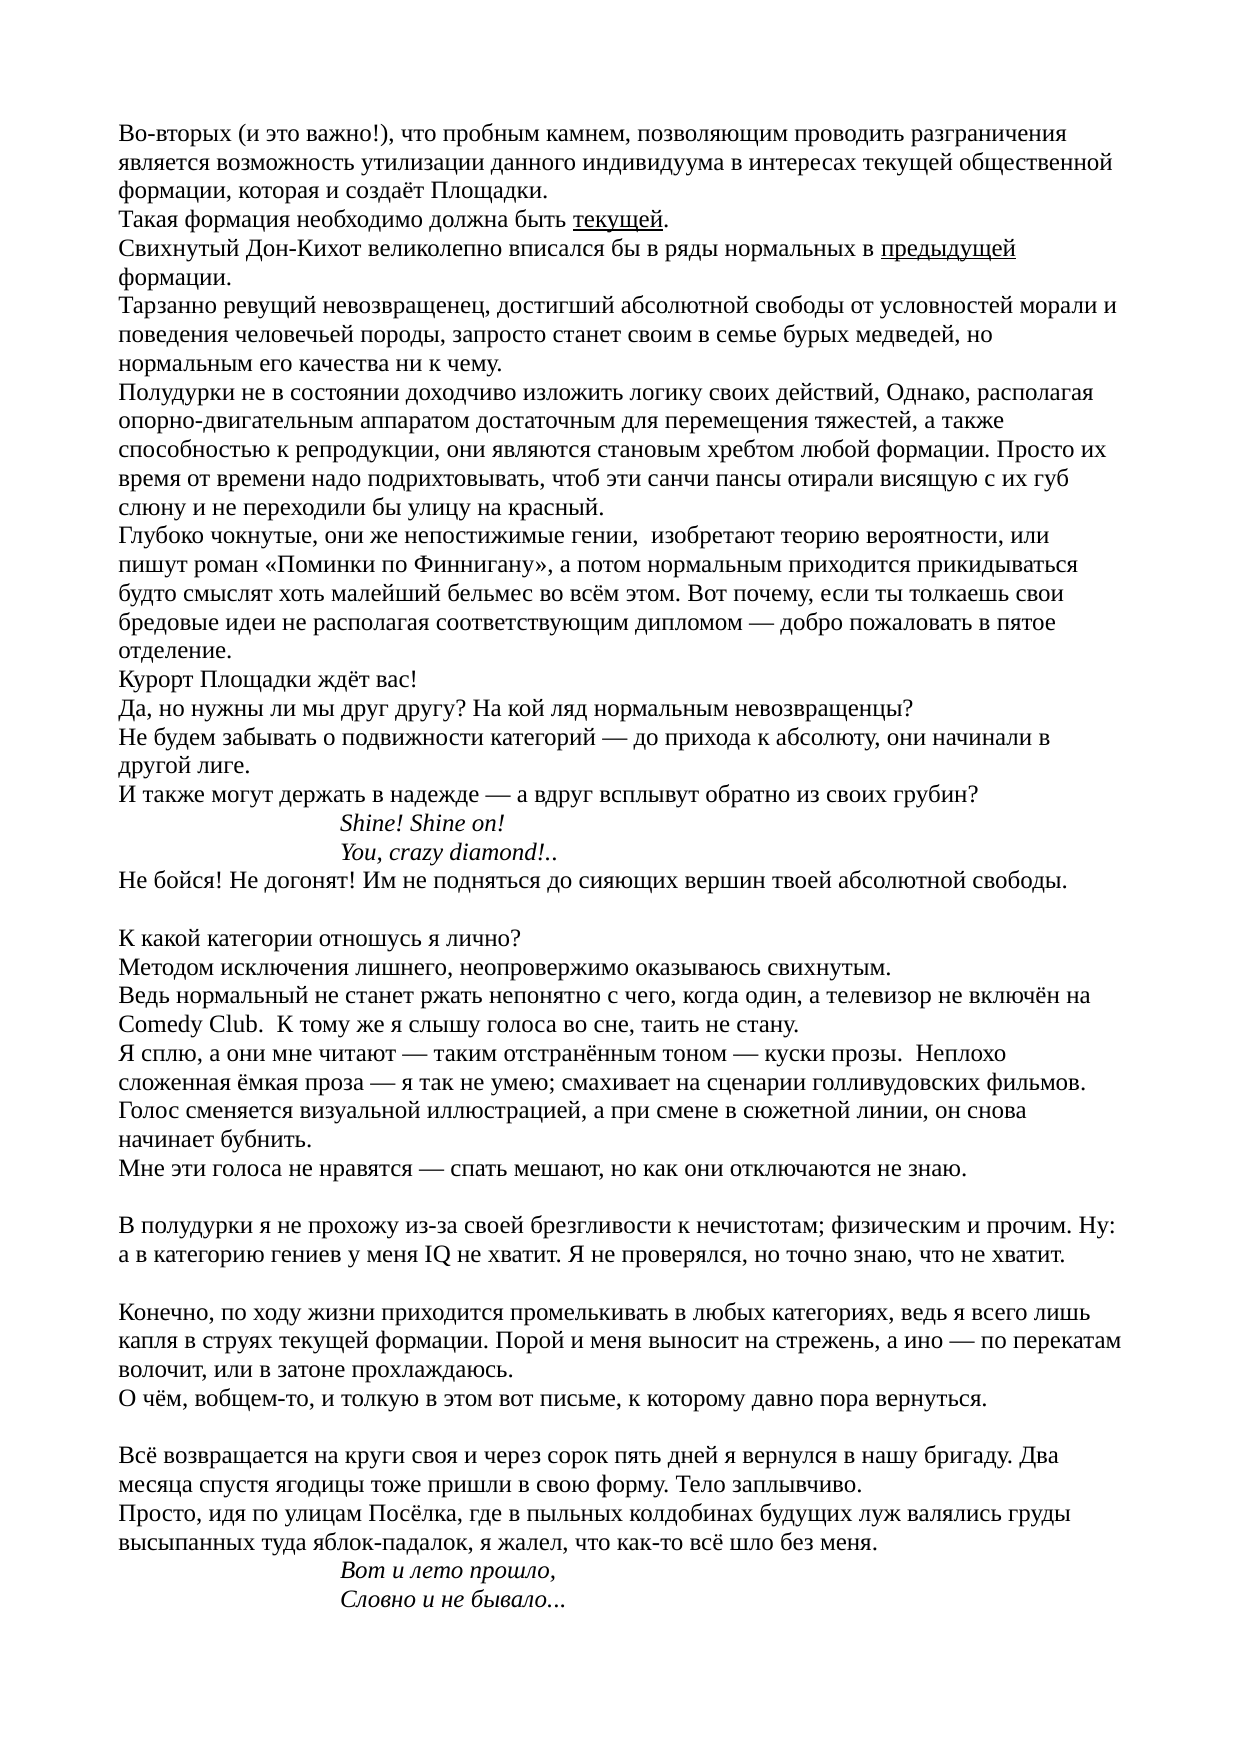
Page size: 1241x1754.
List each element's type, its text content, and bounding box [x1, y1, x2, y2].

text Курорт Площадки ждёт вас! [118, 664, 1122, 693]
text Полудурки не в состоянии доходчиво изложить логику своих действий, Однако, располагая опорно-двигательным аппаратом достаточным для перемещения тяжестей, а также способностью к репродукции, они являются становым хребтом любой формации. Просто их время от времени надо подрихтовывать, чтоб эти санчи пансы отирали висящую с их губ слюну и не переходили бы улицу на красный. [118, 377, 1122, 521]
text Я сплю, а они мне читают — таким отстранённым тоном — куски прозы. Неплохо сложенная ёмкая проза — я так не умею; смахивает на сценарии голливудовских фильмов. [118, 1038, 1122, 1096]
text Не будем забывать о подвижности категорий — до прихода к абсолюту, они начинали в другой лиге. [118, 722, 1122, 779]
text К какой категории отношусь я лично? [118, 923, 1122, 952]
text Голос сменяется визуальной иллюстрацией, а при смене в сюжетной линии, он снова начинает бубнить. [118, 1096, 1122, 1153]
text You, crazy diamond!.. [118, 837, 1122, 866]
text Ведь нормальный не станет ржать непонятно с чего, когда один, а телевизор не включён на Comedy Club. К тому же я слышу голоса во сне, таить не стану. [118, 981, 1122, 1038]
text Shine! Shine on! [118, 808, 1122, 837]
text Мне эти голоса не нравятся — спать мешают, но как они отключаются не знаю. [118, 1153, 1122, 1182]
text В полудурки я не прохожу из-за своей брезгливости к нечистотам; физическим и прочим. Ну: а в категорию гениев у меня IQ не хватит. Я не проверялся, но точно знаю, что не хватит. [118, 1211, 1122, 1268]
text Словно и не бывало... [118, 1584, 1122, 1613]
text Всё возвращается на круги своя и через сорок пять дней я вернулся в нашу бригаду. Два месяца спустя ягодицы тоже пришли в свою форму. Тело заплывчиво. [118, 1441, 1122, 1498]
text Просто, идя по улицам Посёлка, где в пыльных колдобинах будущих луж валялись груды высыпанных туда яблок-падалок, я жалел, что как-то всё шло без меня. [118, 1498, 1122, 1556]
text И также могут держать в надежде — а вдруг всплывут обратно из своих грубин? [118, 779, 1122, 808]
text Не бойся! Не догонят! Им не подняться до сияющих вершин твоей абсолютной свободы. [118, 866, 1122, 894]
text О чём, вобщем-то, и толкую в этом вот письме, к которому давно пора вернуться. [118, 1383, 1122, 1412]
text Вот и лето прошло, [118, 1556, 1122, 1584]
text Во-вторых (и это важно!), что пробным камнем, позволяющим проводить разграничения является возможность утилизации данного индивидуума в интересах текущей общественной формации, которая и создаёт Площадки. [118, 118, 1122, 204]
text Конечно, по ходу жизни приходится промелькивать в любых категориях, ведь я всего лишь капля в струях текущей формации. Порой и меня выносит на стрежень, а ино — по перекатам волочит, или в затоне прохлаждаюсь. [118, 1297, 1122, 1383]
text Глубоко чокнутые, они же непостижимые гении, изобретают теорию вероятности, или пишут роман «Поминки по Финнигану», а потом нормальным приходится прикидываться будто смыслят хоть малейший бельмес во всём этом. Вот почему, если ты толкаешь свои бредовые идеи не располагая соответствующим дипломом — добро пожаловать в пятое отделение. [118, 521, 1122, 664]
text Такая формация необходимо должна быть текущей. [118, 204, 1122, 233]
text Свихнутый Дон-Кихот великолепно вписался бы в ряды нормальных в предыдущей формации. [118, 233, 1122, 291]
text Да, но нужны ли мы друг другу? На кой ляд нормальным невозвращенцы? [118, 693, 1122, 722]
text Тарзанно ревущий невозвращенец, достигший абсолютной свободы от условностей морали и поведения человечьей породы, запросто станет своим в семье бурых медведей, но нормальным его качества ни к чему. [118, 291, 1122, 377]
text Методом исключения лишнего, неопровержимо оказываюсь свихнутым. [118, 952, 1122, 981]
